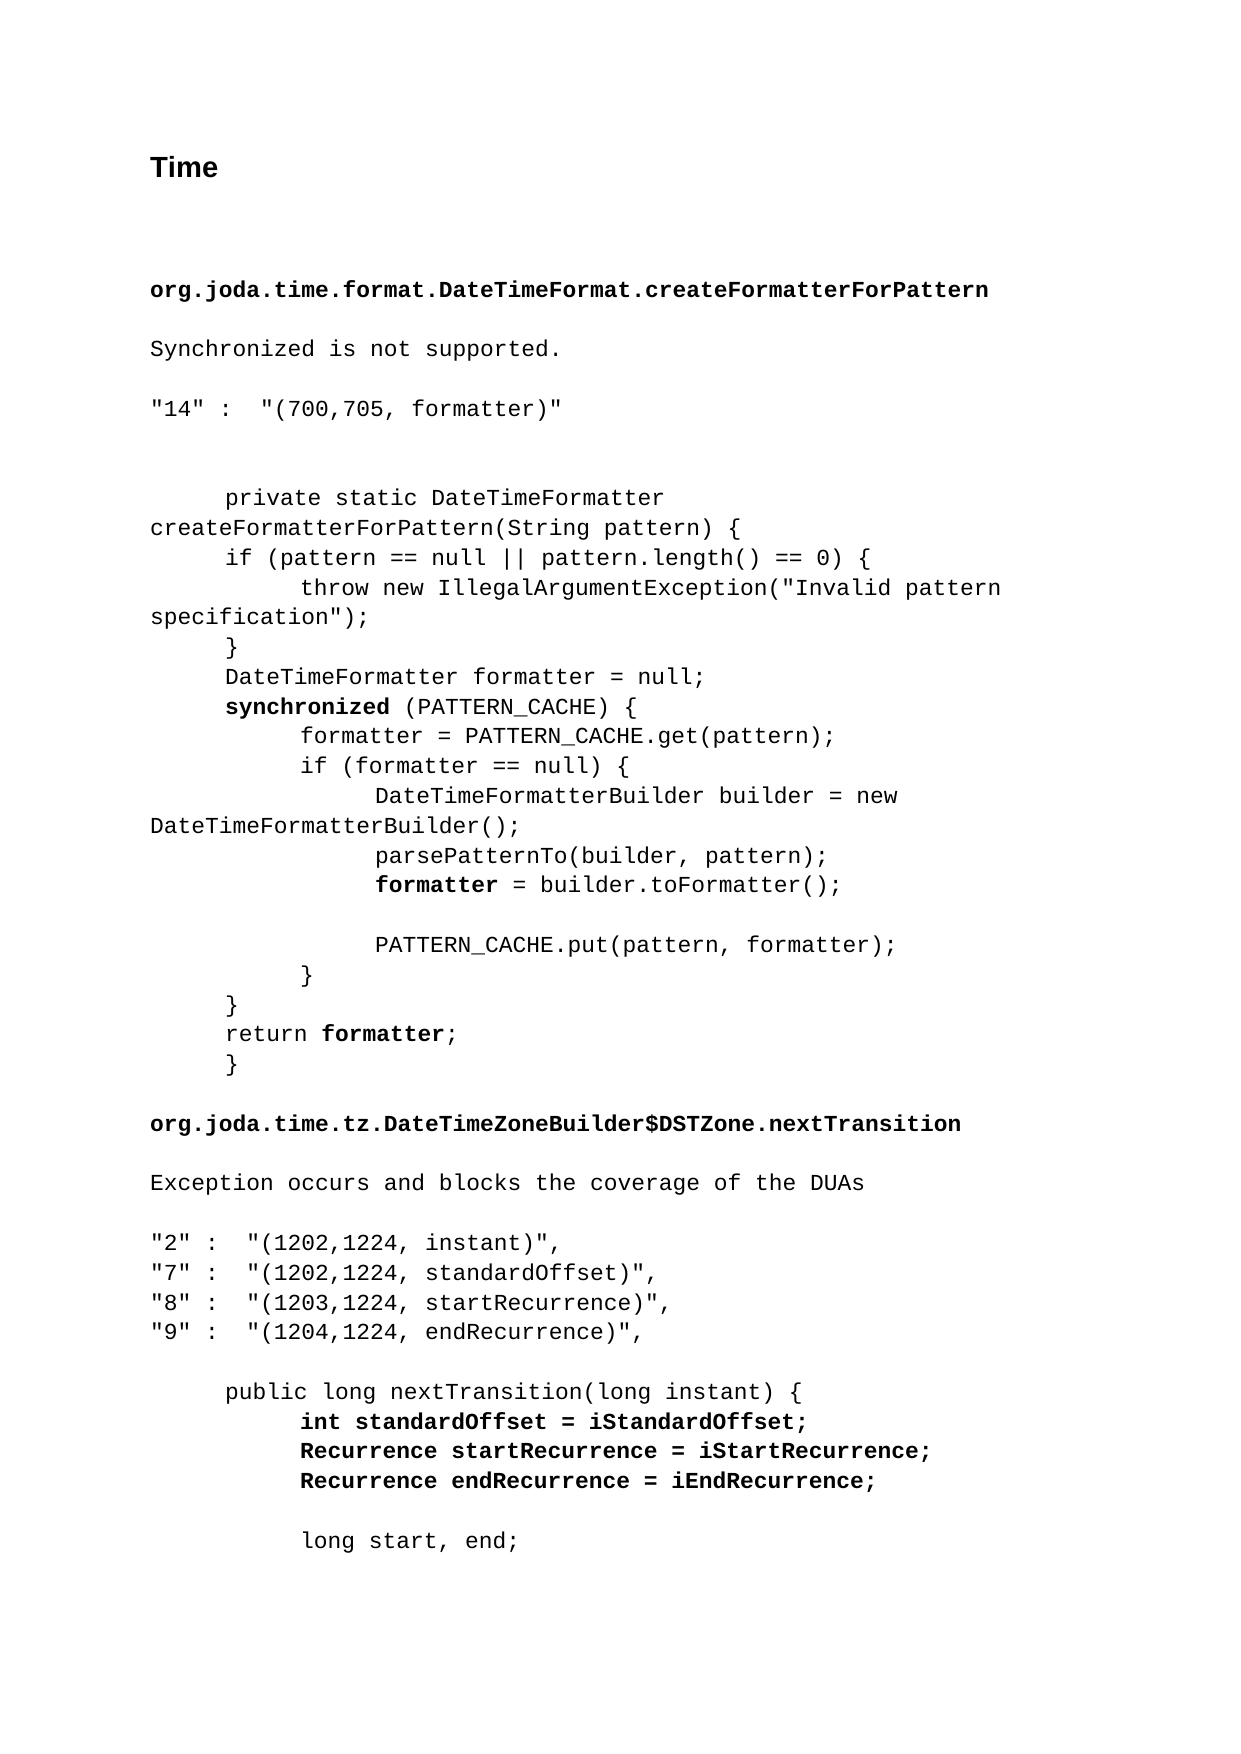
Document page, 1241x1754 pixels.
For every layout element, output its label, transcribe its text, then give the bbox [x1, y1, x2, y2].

text "7" : "(1202,1224, standardOffset)", [150, 1261, 1090, 1287]
text formatter = builder.toFormatter(); [150, 874, 1090, 900]
text } [150, 993, 1090, 1019]
text if (pattern == null || pattern.length() == 0) { [150, 546, 1090, 572]
text org.joda.time.tz.DateTimeZoneBuilder$DSTZone.nextTransition [150, 1112, 1090, 1138]
text throw new IllegalArgumentException("Invalid pattern specification"); [150, 576, 1090, 632]
text "9" : "(1204,1224, endRecurrence)", [150, 1321, 1090, 1347]
text } [150, 1052, 1090, 1078]
text "14" : "(700,705, formatter)" [150, 397, 1090, 423]
text return formatter; [150, 1023, 1090, 1049]
text Time [150, 150, 1090, 183]
text if (formatter == null) { [150, 754, 1090, 781]
text Synchronized is not supported. [150, 337, 1090, 363]
text } [150, 635, 1090, 661]
text DateTimeFormatter formatter = null; [150, 665, 1090, 691]
text int standardOffset = iStandardOffset; [150, 1410, 1090, 1436]
text public long nextTransition(long instant) { [150, 1380, 1090, 1406]
text "8" : "(1203,1224, startRecurrence)", [150, 1291, 1090, 1317]
text PATTERN_CACHE.put(pattern, formatter); [150, 933, 1090, 959]
text } [150, 963, 1090, 989]
text DateTimeFormatterBuilder builder = new DateTimeFormatterBuilder(); [150, 784, 1090, 840]
text private static DateTimeFormatter createFormatterForPattern(String pattern) { [150, 486, 1090, 542]
text org.joda.time.format.DateTimeFormat.createFormatterForPattern [150, 278, 1090, 304]
text "2" : "(1202,1224, instant)", [150, 1231, 1090, 1257]
text long start, end; [150, 1529, 1090, 1555]
text formatter = PATTERN_CACHE.get(pattern); [150, 725, 1090, 751]
text Exception occurs and blocks the coverage of the DUAs [150, 1172, 1090, 1198]
text parsePatternTo(builder, pattern); [150, 844, 1090, 870]
text Recurrence endRecurrence = iEndRecurrence; [150, 1469, 1090, 1496]
text synchronized (PATTERN_CACHE) { [150, 695, 1090, 721]
text Recurrence startRecurrence = iStartRecurrence; [150, 1440, 1090, 1466]
